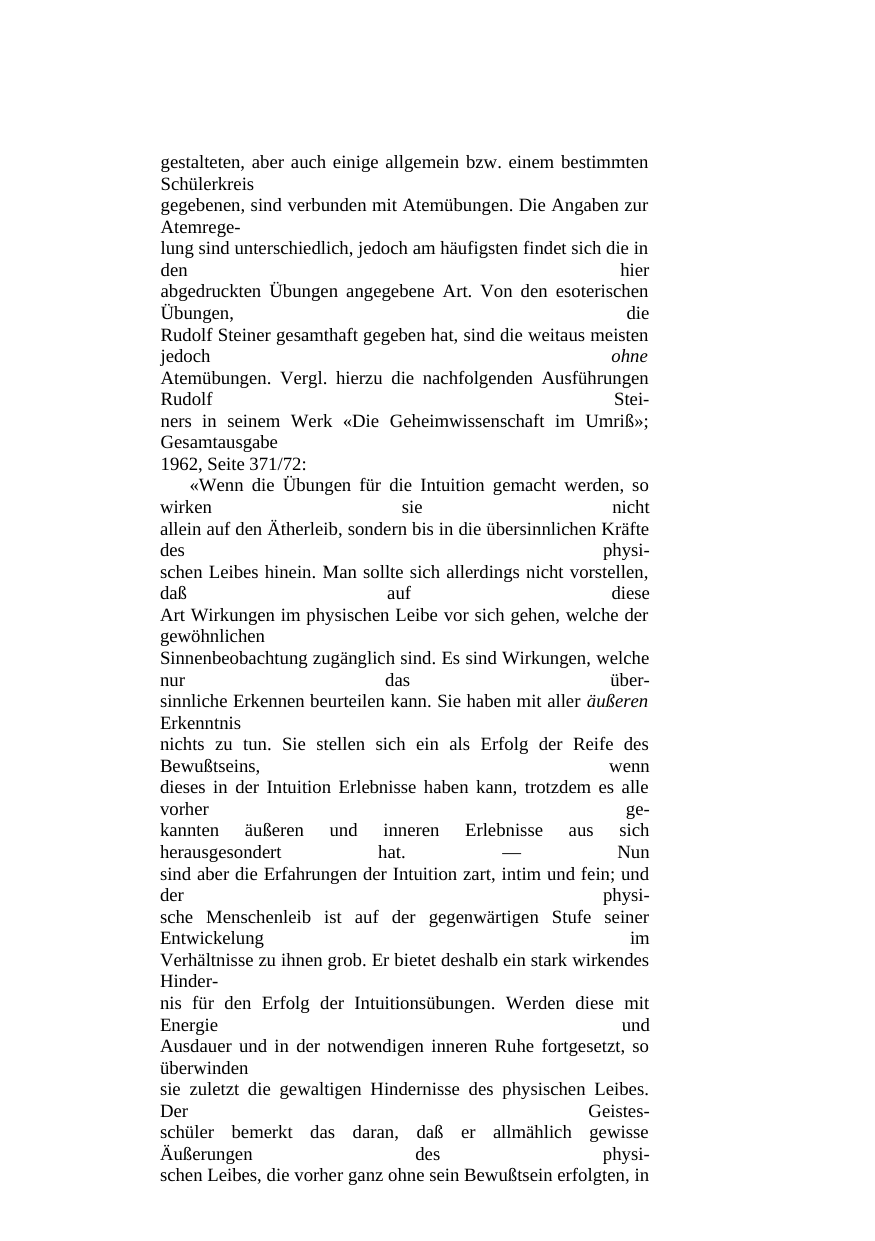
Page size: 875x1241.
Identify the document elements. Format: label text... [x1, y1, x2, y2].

text gestalteten, aber auch einige allgemein bzw. einem bestimmten Schülerkreis gegebenen, sind verbunden mit Atemübungen. Die Angaben zur Atemrege- lung sind unterschiedlich, jedoch am häufigsten findet sich die in den hier abgedruckten Übungen angegebene Art. Von den esoterischen Übungen, die Rudolf Steiner gesamthaft gegeben hat, sind die weitaus meisten jedoch ohne Atemübungen. Vergl. hierzu die nachfolgenden Ausführungen Rudolf Stei- ners in seinem Werk «Die Geheimwissenschaft im Umriß»; Gesamtausgabe 1962, Seite 371/72: [160, 151, 649, 474]
text «Wenn die Übungen für die Intuition gemacht werden, so wirken sie nicht allein auf den Ätherleib, sondern bis in die übersinnlichen Kräfte des physi- schen Leibes hinein. Man sollte sich allerdings nicht vorstellen, daß auf diese Art Wirkungen im physischen Leibe vor sich gehen, welche der gewöhnlichen Sinnenbeobachtung zugänglich sind. Es sind Wirkungen, welche nur das über- sinnliche Erkennen beurteilen kann. Sie haben mit aller äußeren Erkenntnis nichts zu tun. Sie stellen sich ein als Erfolg der Reife des Bewußtseins, wenn dieses in der Intuition Erlebnisse haben kann, trotzdem es alle vorher ge- kannten äußeren und inneren Erlebnisse aus sich herausgesondert hat. — Nun sind aber die Erfahrungen der Intuition zart, intim und fein; und der physi- sche Menschenleib ist auf der gegenwärtigen Stufe seiner Entwickelung im Verhältnisse zu ihnen grob. Er bietet deshalb ein stark wirkendes Hinder- nis für den Erfolg der Intuitionsübungen. Werden diese mit Energie und Ausdauer und in der notwendigen inneren Ruhe fortgesetzt, so überwinden sie zuletzt die gewaltigen Hindernisse des physischen Leibes. Der Geistes- schüler bemerkt das daran, daß er allmählich gewisse Äußerungen des physi- schen Leibes, die vorher ganz ohne sein Bewußtsein erfolgten, in [160, 474, 650, 1186]
